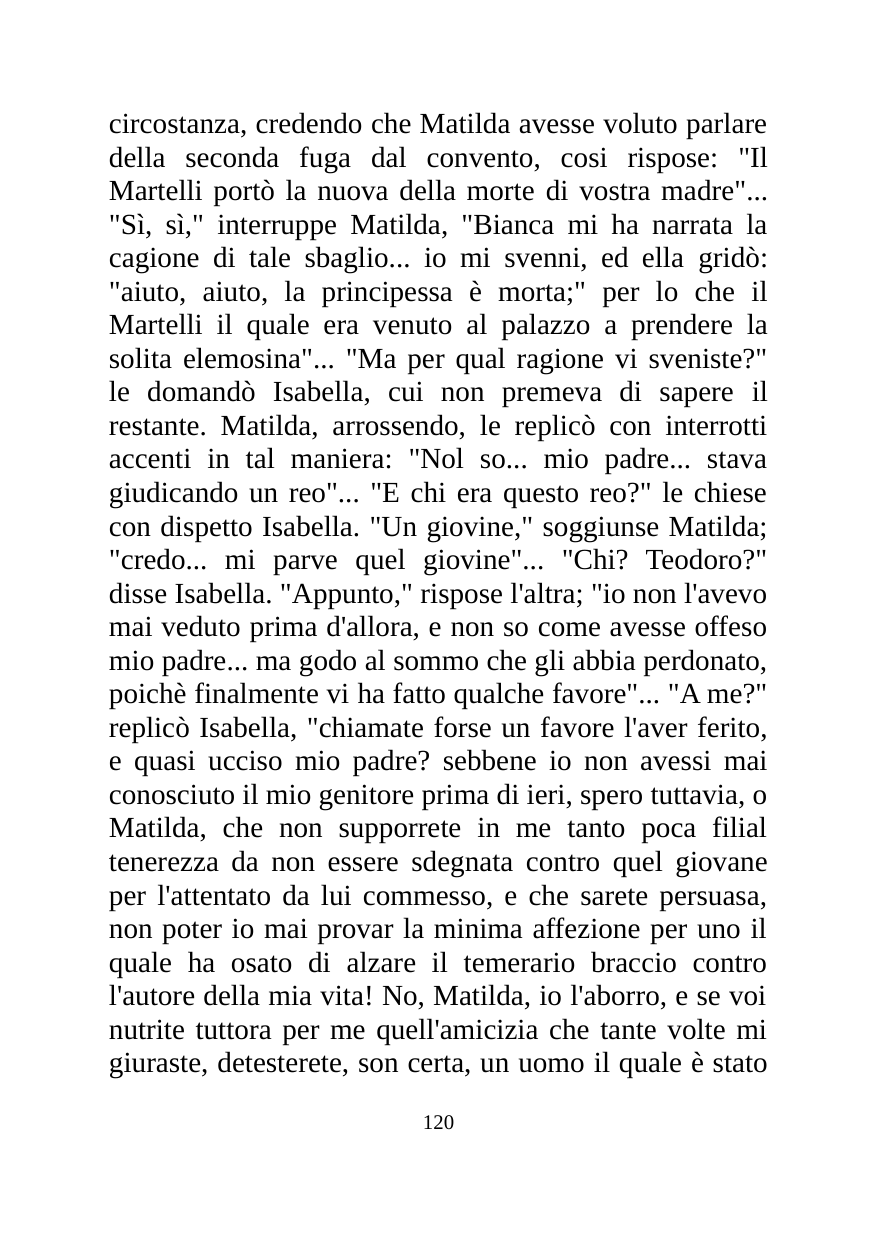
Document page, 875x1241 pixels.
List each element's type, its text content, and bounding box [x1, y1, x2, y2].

text circostanza, credendo che Matilda avesse voluto parlare della seconda fuga dal convento, cosi rispose: "Il Martelli portò la nuova della morte di vostra madre"... "Sì, sì," interruppe Matilda, "Bianca mi ha narrata la cagione di tale sbaglio... io mi svenni, ed ella gridò: "aiuto, aiuto, la principessa è morta;" per lo che il Martelli il quale era venuto al palazzo a prendere la solita elemosina"... "Ma per qual ragione vi sveniste?" le domandò Isabella, cui non premeva di sapere il restante. Matilda, arrossendo, le replicò con interrotti accenti in tal maniera: "Nol so... mio padre... stava giudicando un reo"... "E chi era questo reo?" le chiese con dispetto Isabella. "Un giovine," soggiunse Matilda; "credo... mi parve quel giovine"... "Chi? Teodoro?" disse Isabella. "Appunto," rispose l'altra; "io non l'avevo mai veduto prima d'allora, e non so come avesse offeso mio padre... ma godo al sommo che gli abbia perdonato, poichè finalmente vi ha fatto qualche favore"... "A me?" replicò Isabella, "chiamate forse un favore l'aver ferito, e quasi ucciso mio padre? sebbene io non avessi mai conosciuto il mio genitore prima di ieri, spero tuttavia, o Matilda, che non supporrete in me tanto poca filial tenerezza da non essere sdegnata contro quel giovane per l'attentato da lui commesso, e che sarete persuasa, non poter io mai provar la minima affezione per uno il quale ha osato di alzare il temerario braccio contro l'autore della mia vita! No, Matilda, io l'aborro, e se voi nutrite tuttora per me quell'amicizia che tante volte mi giuraste, detesterete, son certa, un uomo il quale è stato [109, 106, 768, 1079]
